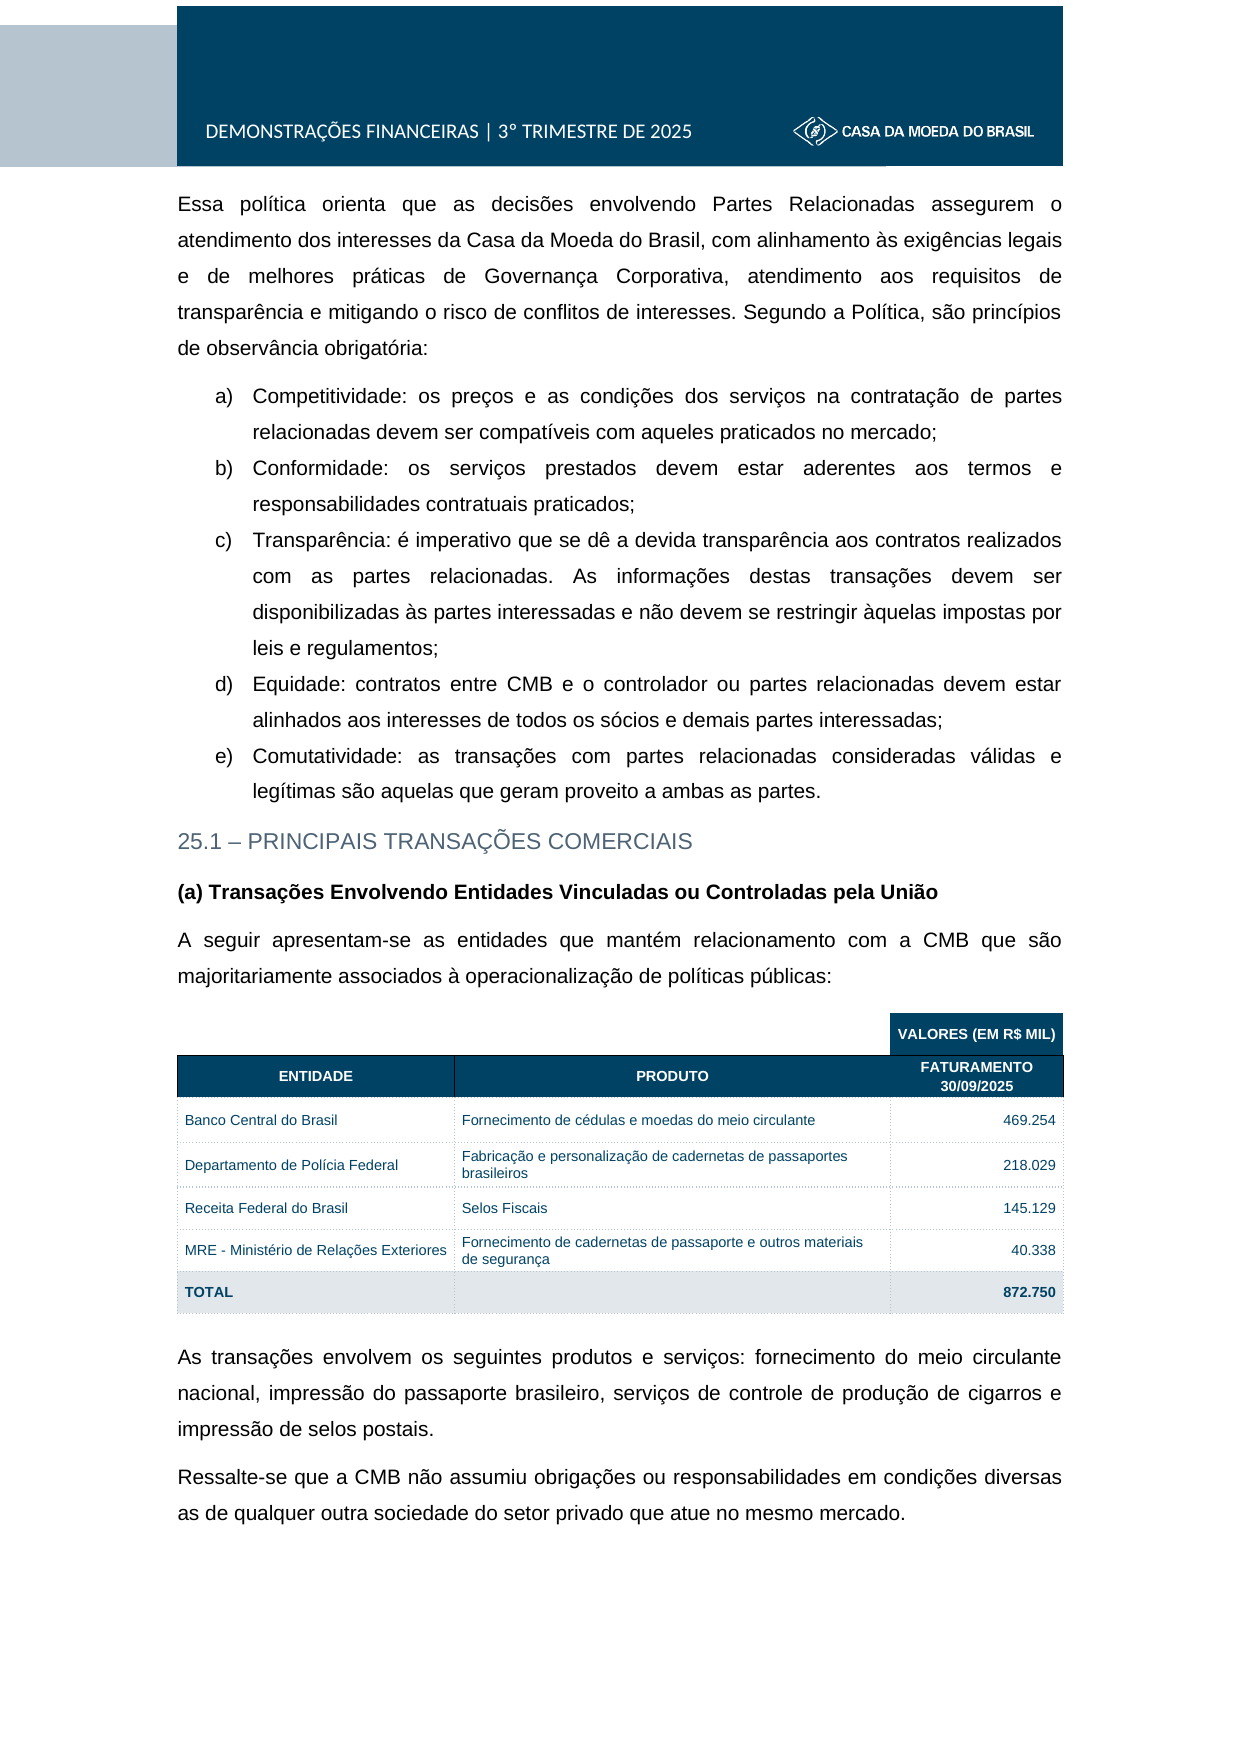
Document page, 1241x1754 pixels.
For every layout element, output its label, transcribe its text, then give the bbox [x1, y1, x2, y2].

list Comutatividade: as transações com partes relacionadas consideradas válidas e legítimas são aquelas que geram proveito a ambas as partes. [215, 743, 1063, 803]
text (a) Transações Envolvendo Entidades Vinculadas ou Controladas pela União [177, 880, 1063, 904]
list Equidade: contratos entre CMB e o controlador ou partes relacionadas devem estar alinhados aos interesses de todos os sócios e demais partes interessadas; [215, 672, 1063, 731]
text 25.1 – PRINCIPAIS TRANSAÇÕES COMERCIAIS [177, 828, 1063, 854]
text As transações envolvem os seguintes produtos e serviços: fornecimento do meio circulante nacional, impressão do passaporte brasileiro, serviços de controle de produção de cigarros e impressão de selos postais. [177, 1345, 1063, 1441]
text A seguir apresentam-se as entidades que mantém relacionamento com a CMB que são majoritariamente associados à operacionalização de políticas públicas: [177, 928, 1063, 988]
table_cell [454, 1271, 890, 1313]
table_cell Fornecimento de cédulas e moedas do meio circulante [454, 1097, 890, 1142]
table_cell FATURAMENTO 30/09/2025 [890, 1056, 1063, 1097]
table_header [177, 1013, 454, 1055]
table_cell 469.254 [890, 1097, 1063, 1142]
table_header VALORES (EM R$ MIL) [890, 1013, 1063, 1055]
table_cell Banco Central do Brasil [177, 1097, 454, 1142]
table_cell 145.129 [890, 1186, 1063, 1229]
table_cell ENTIDADE [178, 1056, 454, 1097]
list Transparência: é imperativo que se dê a devida transparência aos contratos realizados com as partes relacionadas. As informações destas transações devem ser disponibilizadas às partes interessadas e não devem se restringir àquelas impostas por leis e regulamentos; [215, 528, 1063, 659]
table_cell Departamento de Polícia Federal [177, 1142, 454, 1186]
table_cell TOTAL [177, 1271, 454, 1313]
table_cell PRODUTO [455, 1056, 890, 1097]
table_cell 40.338 [890, 1229, 1063, 1271]
list Conformidade: os serviços prestados devem estar aderentes aos termos e responsabilidades contratuais praticados; [215, 456, 1063, 516]
table_cell 872.750 [890, 1271, 1063, 1313]
list Competitividade: os preços e as condições dos serviços na contratação de partes relacionadas devem ser compatíveis com aqueles praticados no mercado; [215, 384, 1063, 444]
text Ressalte-se que a CMB não assumiu obrigações ou responsabilidades em condições diversas as de qualquer outra sociedade do setor privado que atue no mesmo mercado. [177, 1465, 1063, 1525]
table_cell Selos Fiscais [454, 1186, 890, 1229]
table_cell Fornecimento de cadernetas de passaporte e outros materiais de segurança [454, 1229, 890, 1271]
table_cell MRE - Ministério de Relações Exteriores [177, 1229, 454, 1271]
table_header [454, 1013, 890, 1055]
table_cell 218.029 [890, 1142, 1063, 1186]
text Essa política orienta que as decisões envolvendo Partes Relacionadas assegurem o atendimento dos interesses da Casa da Moeda do Brasil, com alinhamento às exigências legais e de melhores práticas de Governança Corporativa, atendimento aos requisitos de transparência e mitigando o risco de conflitos de interesses. Segundo a Política, são princípios de observância obrigatória: [177, 192, 1063, 359]
table_cell Receita Federal do Brasil [177, 1186, 454, 1229]
table_cell Fabricação e personalização de cadernetas de passaportes brasileiros [454, 1142, 890, 1186]
